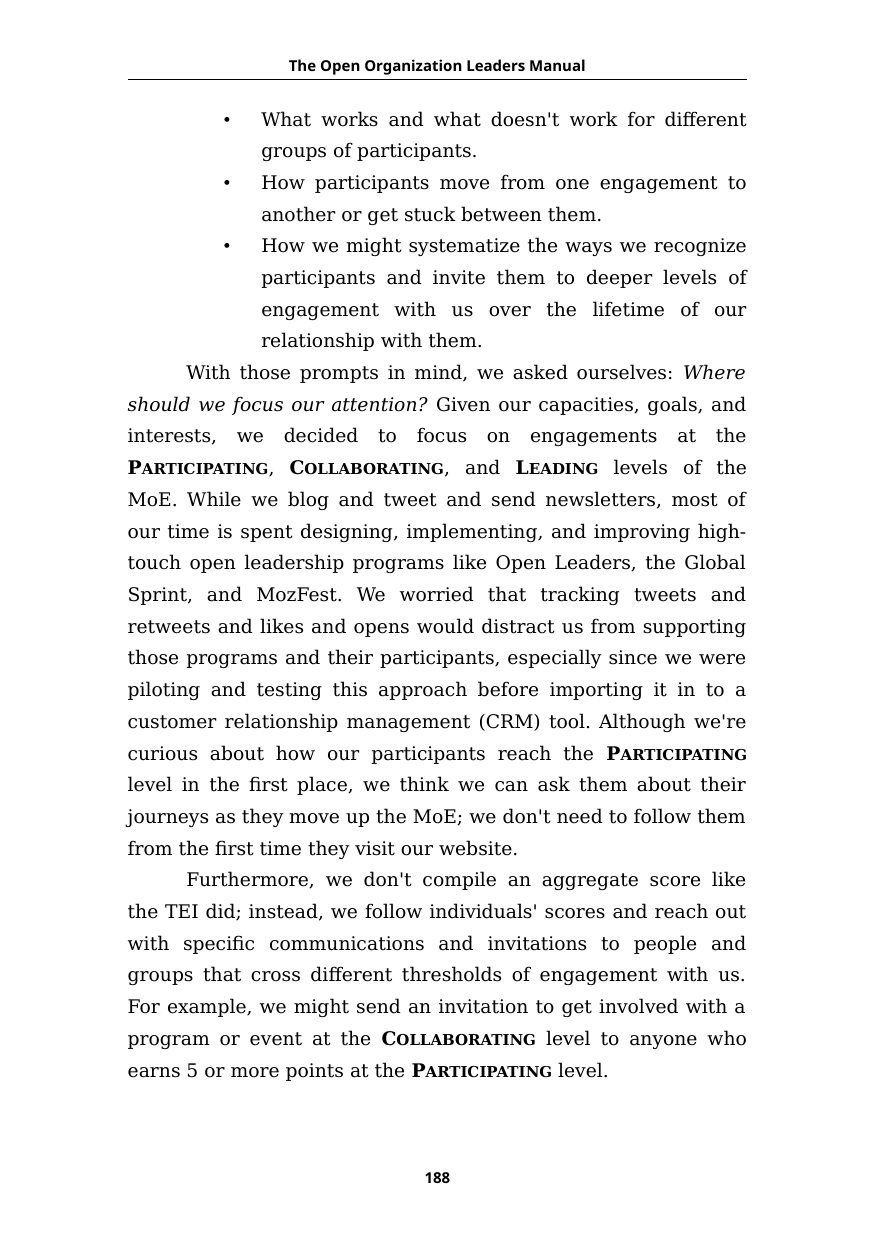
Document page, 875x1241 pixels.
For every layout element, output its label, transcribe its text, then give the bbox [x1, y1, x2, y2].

text With those prompts in mind, we asked ourselves: Where should we focus our attention? Given our capacities, goals, and interests, we decided to focus on engagements at the Participating, Collaborating, and Leading levels of the MoE. While we blog and tweet and send newsletters, most of our time is spent designing, implementing, and improving high-touch open leadership programs like Open Leaders, the Global Sprint, and MozFest. We worried that tracking tweets and retweets and likes and opens would distract us from supporting those programs and their participants, especially since we were piloting and testing this approach before importing it in to a customer relationship management (CRM) tool. Although we're curious about how our participants reach the Participating level in the first place, we think we can ask them about their journeys as they move up the MoE; we don't need to follow them from the first time they visit our website. [127, 362, 747, 859]
list What works and what doesn't work for different groups of participants. [223, 109, 747, 162]
list How we might systematize the ways we recognize participants and invite them to deeper levels of engagement with us over the lifetime of our relationship with them. [223, 235, 747, 352]
text Furthermore, we don't compile an aggregate score like the TEI did; instead, we follow individuals' scores and reach out with specific communications and invitations to people and groups that cross different thresholds of engagement with us. For example, we might send an invitation to get involved with a program or event at the Collaborating level to anyone who earns 5 or more points at the Participating level. [127, 869, 747, 1082]
list How participants move from one engagement to another or get stuck between them. [223, 172, 747, 226]
